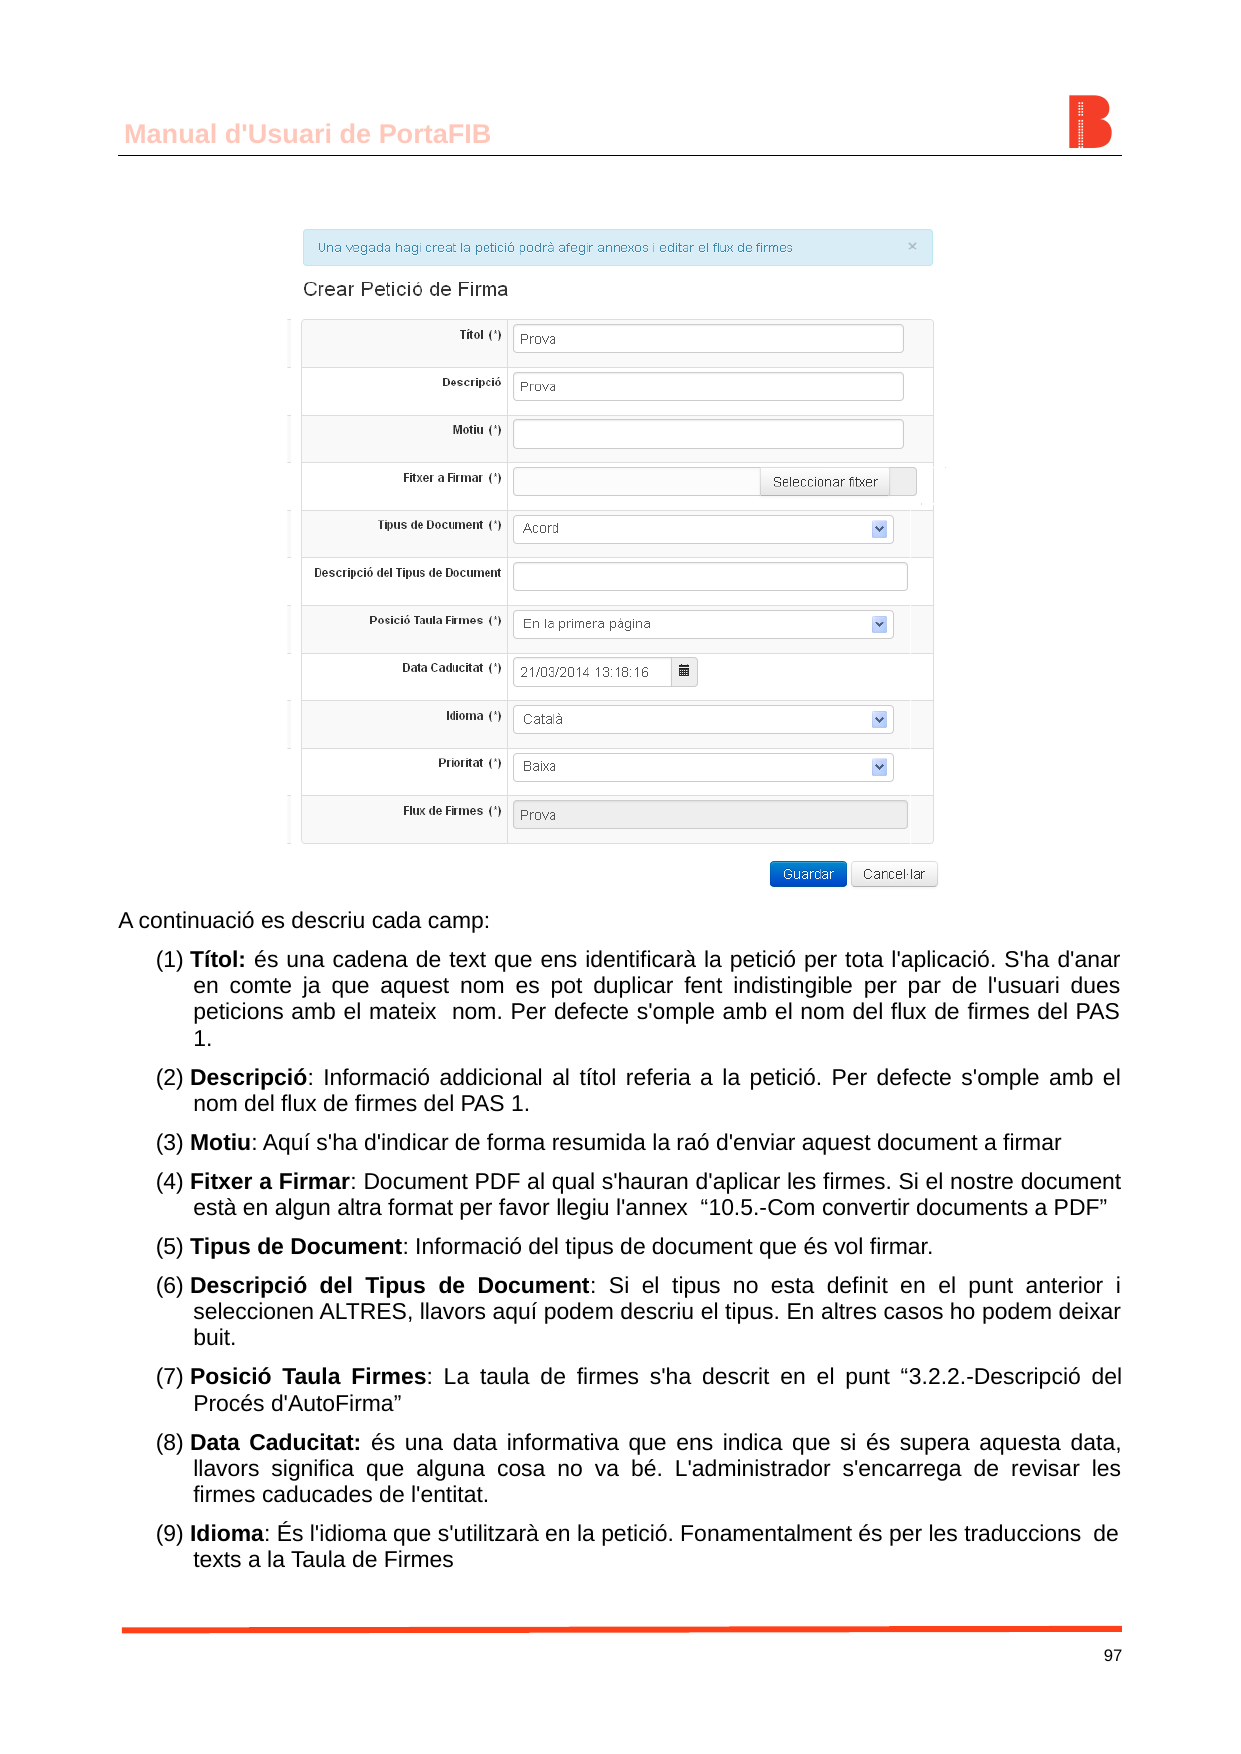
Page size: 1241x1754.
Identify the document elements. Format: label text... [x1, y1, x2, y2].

list Idioma: És l'idioma que s'utilitzarà en la petició. Fonamentalment és per les traduccions de texts a la Taula de Firmes [156, 1520, 1122, 1573]
picture [287, 215, 954, 895]
list Fitxer a Firmar: Document PDF al qual s'hauran d'aplicar les firmes. Si el nostre document està en algun altra format per favor llegiu l'annex “10.5.-Com convertir documents a PDF” [156, 1168, 1122, 1220]
text A continuació es descriu cada camp: [118, 907, 1122, 933]
list Descripció del Tipus de Document: Si el tipus no esta definit en el punt anterior i seleccionen ALTRES, llavors aquí podem descriu el tipus. En altres casos ho podem deixar buit. [156, 1272, 1122, 1351]
picture [1063, 94, 1117, 150]
list Posició Taula Firmes: La taula de firmes s'ha descrit en el punt “3.2.2.-Descripció del Procés d'AutoFirma” [156, 1363, 1122, 1416]
list Descripció: Informació addicional al títol referia a la petició. Per defecte s'omple amb el nom del flux de firmes del PAS 1. [156, 1063, 1122, 1116]
list Motiu: Aquí s'ha d'indicar de forma resumida la raó d'enviar aquest document a firmar [156, 1129, 1122, 1155]
list Data Caducitat: és una data informativa que ens indica que si és supera aquesta data, llavors significa que alguna cosa no va bé. L'administrador s'encarrega de revisar les firmes caducades de l'entitat. [156, 1428, 1122, 1507]
list Tipus de Document: Informació del tipus de document que és vol firmar. [156, 1233, 1122, 1259]
list Títol: és una cadena de text que ens identificarà la petició per tota l'aplicació. S'ha d'anar en comte ja que aquest nom es pot duplicar fent indistingible per par de l'usuari dues peticions amb el mateix nom. Per defecte s'omple amb el nom del flux de firmes del PAS 1. [156, 946, 1122, 1051]
